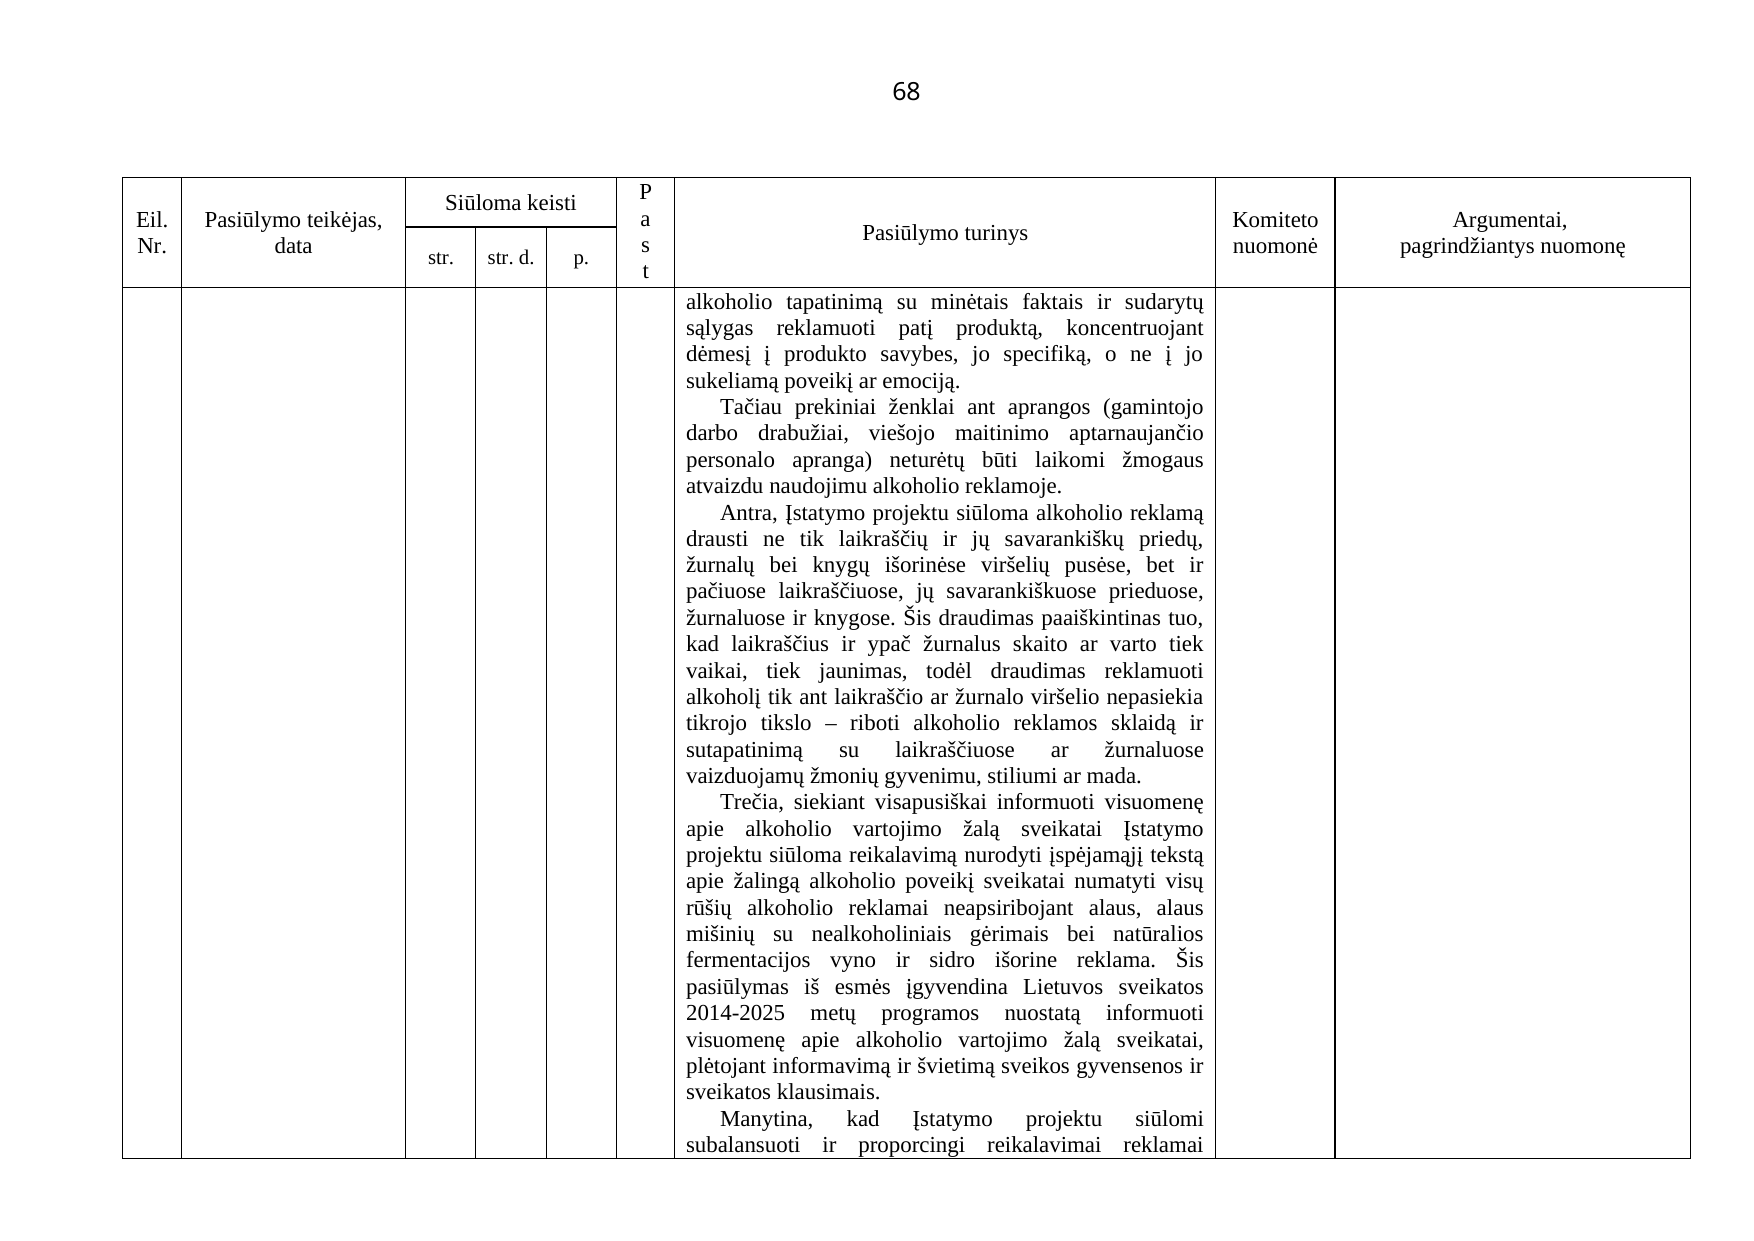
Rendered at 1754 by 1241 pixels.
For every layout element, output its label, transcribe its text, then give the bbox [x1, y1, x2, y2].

table_header Pasiūlymo teikėjas, data [182, 178, 405, 287]
table_cell str. [406, 228, 475, 287]
table_cell p. [547, 228, 616, 287]
table_cell [182, 288, 405, 1157]
table_cell [476, 288, 546, 1157]
table_header Argumentai, pagrindžiantys nuomonę [1336, 178, 1690, 287]
table_cell [617, 288, 674, 1157]
table_cell [1336, 288, 1690, 1157]
table_cell [1216, 288, 1334, 1157]
table_header Pasiūlymo turinys [675, 178, 1215, 287]
table_header Komiteto nuomonė [1216, 178, 1334, 287]
table_cell [123, 288, 181, 1157]
table_cell [547, 288, 616, 1157]
table_cell [406, 288, 475, 1157]
table_header Eil. Nr. [123, 178, 181, 287]
table_header Siūloma keisti [406, 178, 616, 226]
table_cell str. d. [476, 228, 546, 287]
table_header Pastabos [617, 178, 674, 287]
